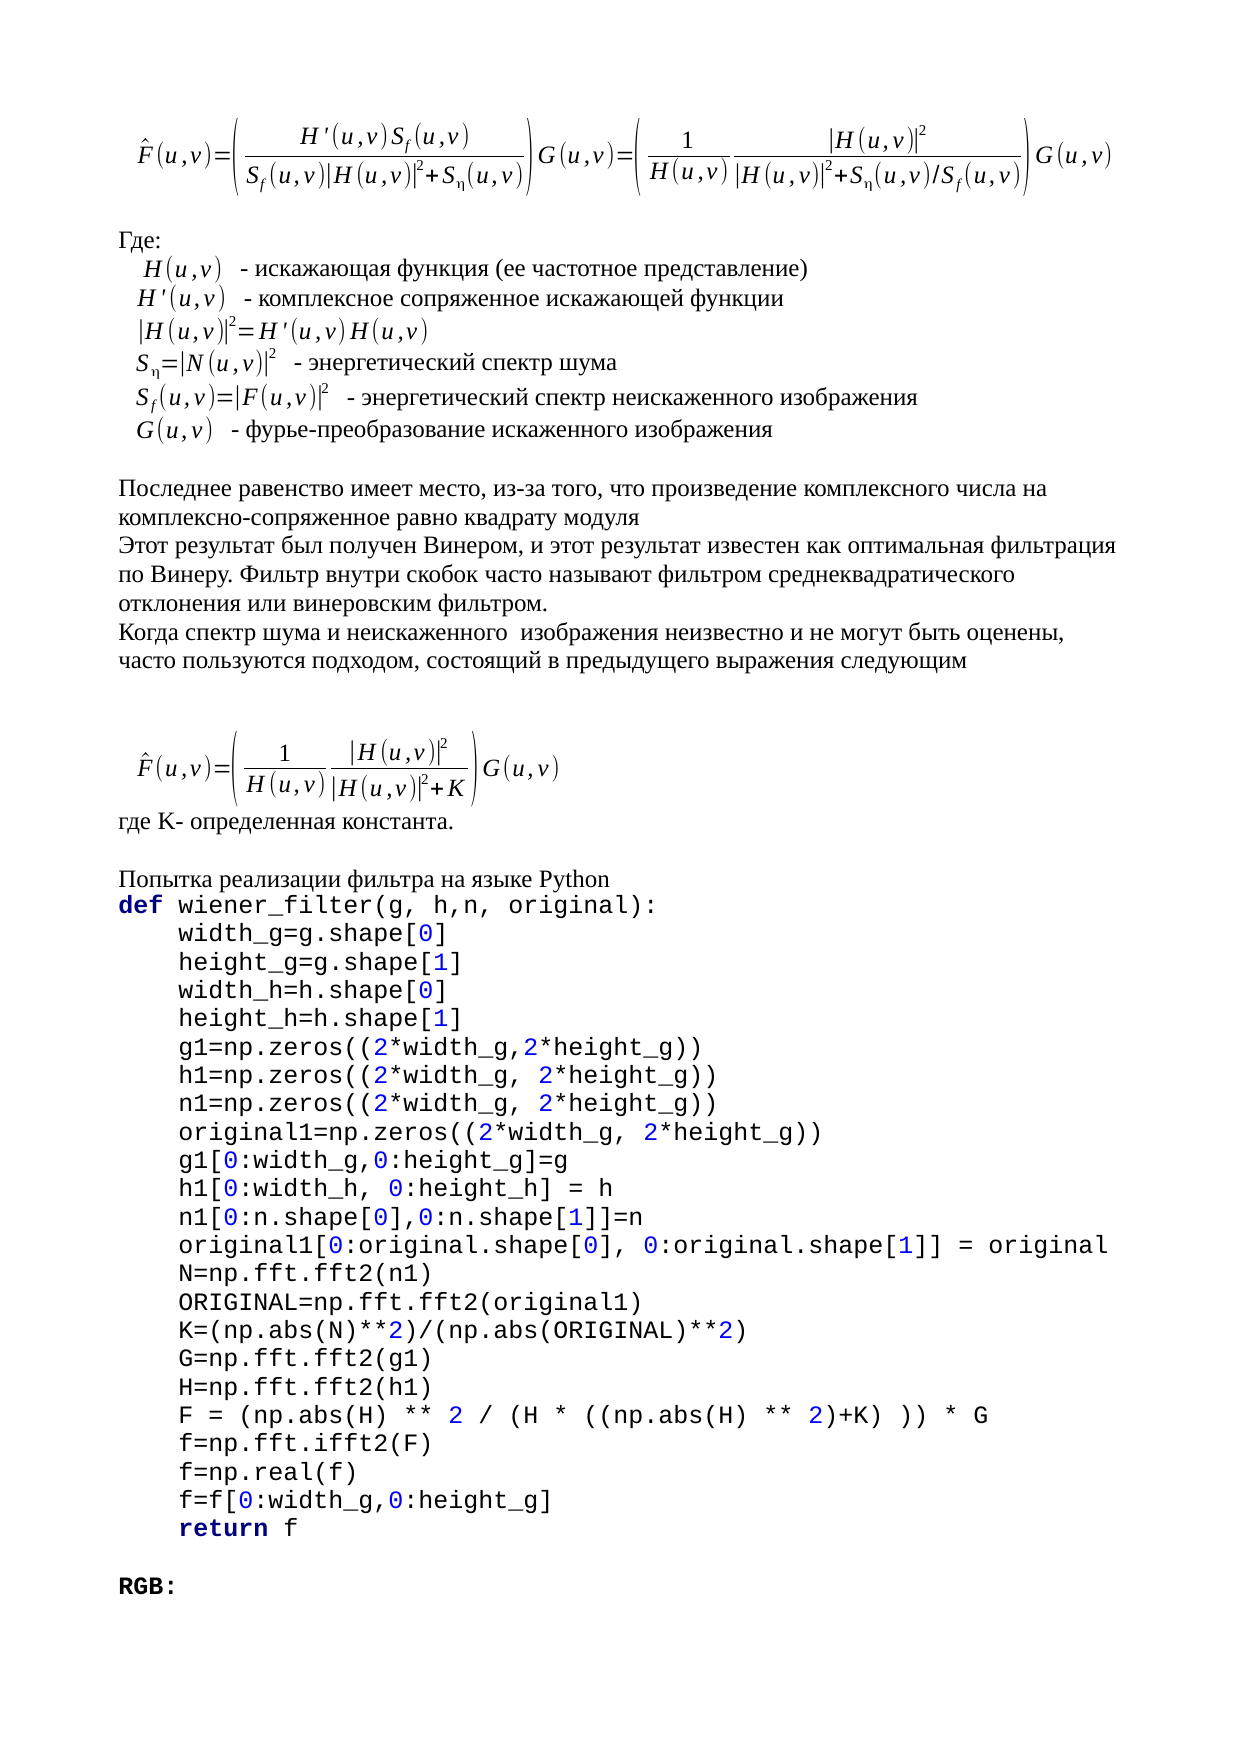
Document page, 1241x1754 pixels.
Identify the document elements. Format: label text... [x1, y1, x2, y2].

text - энергетический спектр неискаженного изображения [118, 379, 1122, 414]
text width_g=g.shape[0] [118, 921, 1122, 949]
text RGB: [118, 1574, 1122, 1602]
text f=f[0:width_g,0:height_g] [118, 1488, 1122, 1516]
text return f [118, 1516, 1122, 1544]
text f=np.fft.ifft2(F) [118, 1431, 1122, 1459]
text ORIGINAL=np.fft.fft2(original1) [118, 1289, 1122, 1318]
text - энергетический спектр шума [118, 345, 1122, 379]
text original1[0:original.shape[0], 0:original.shape[1]] = original [118, 1233, 1122, 1261]
text F = (np.abs(H) ** 2 / (H * ((np.abs(H) ** 2)+K) )) * G [118, 1403, 1122, 1431]
text где K- определенная константа. [118, 806, 1122, 835]
text f=np.real(f) [118, 1459, 1122, 1488]
text g1=np.zeros((2*width_g,2*height_g)) [118, 1034, 1122, 1063]
text height_g=g.shape[1] [118, 949, 1122, 978]
text h1[0:width_h, 0:height_h] = h [118, 1176, 1122, 1204]
text Попытка реализации фильтра на языке Python [118, 864, 1122, 893]
text Последнее равенство имеет место, из-за того, что произведение комплексного числа на комплексно-сопряженное равно квадрату модуля [118, 473, 1122, 531]
text H=np.fft.fft2(h1) [118, 1374, 1122, 1403]
text Этот результат был получен Винером, и этот результат известен как оптимальная фильтрация по Винеру. Фильтр внутри скобок часто называют фильтром среднеквадратического отклонения или винеровским фильтром. [118, 531, 1122, 617]
text - искажающая функция (ее частотное представление) [118, 253, 1122, 283]
text original1=np.zeros((2*width_g, 2*height_g)) [118, 1119, 1122, 1148]
text def wiener_filter(g, h,n, original): [118, 893, 1122, 921]
text Где: [118, 225, 1122, 253]
text - фурье-преобразование искаженного изображения [118, 414, 1122, 444]
text N=np.fft.fft2(n1) [118, 1261, 1122, 1289]
text h1=np.zeros((2*width_g, 2*height_g)) [118, 1063, 1122, 1091]
text Когда спектр шума и неискаженного изображения неизвестно и не могут быть оценены, часто пользуются подходом, состоящий в предыдущего выражения следующим [118, 617, 1122, 674]
text - комплексное сопряженное искажающей функции [118, 283, 1122, 313]
text g1[0:width_g,0:height_g]=g [118, 1148, 1122, 1176]
text n1=np.zeros((2*width_g, 2*height_g)) [118, 1091, 1122, 1119]
text height_h=h.shape[1] [118, 1006, 1122, 1034]
text width_h=h.shape[0] [118, 978, 1122, 1006]
text G=np.fft.fft2(g1) [118, 1346, 1122, 1374]
text K=(np.abs(N)**2)/(np.abs(ORIGINAL)**2) [118, 1318, 1122, 1346]
text n1[0:n.shape[0],0:n.shape[1]]=n [118, 1204, 1122, 1233]
